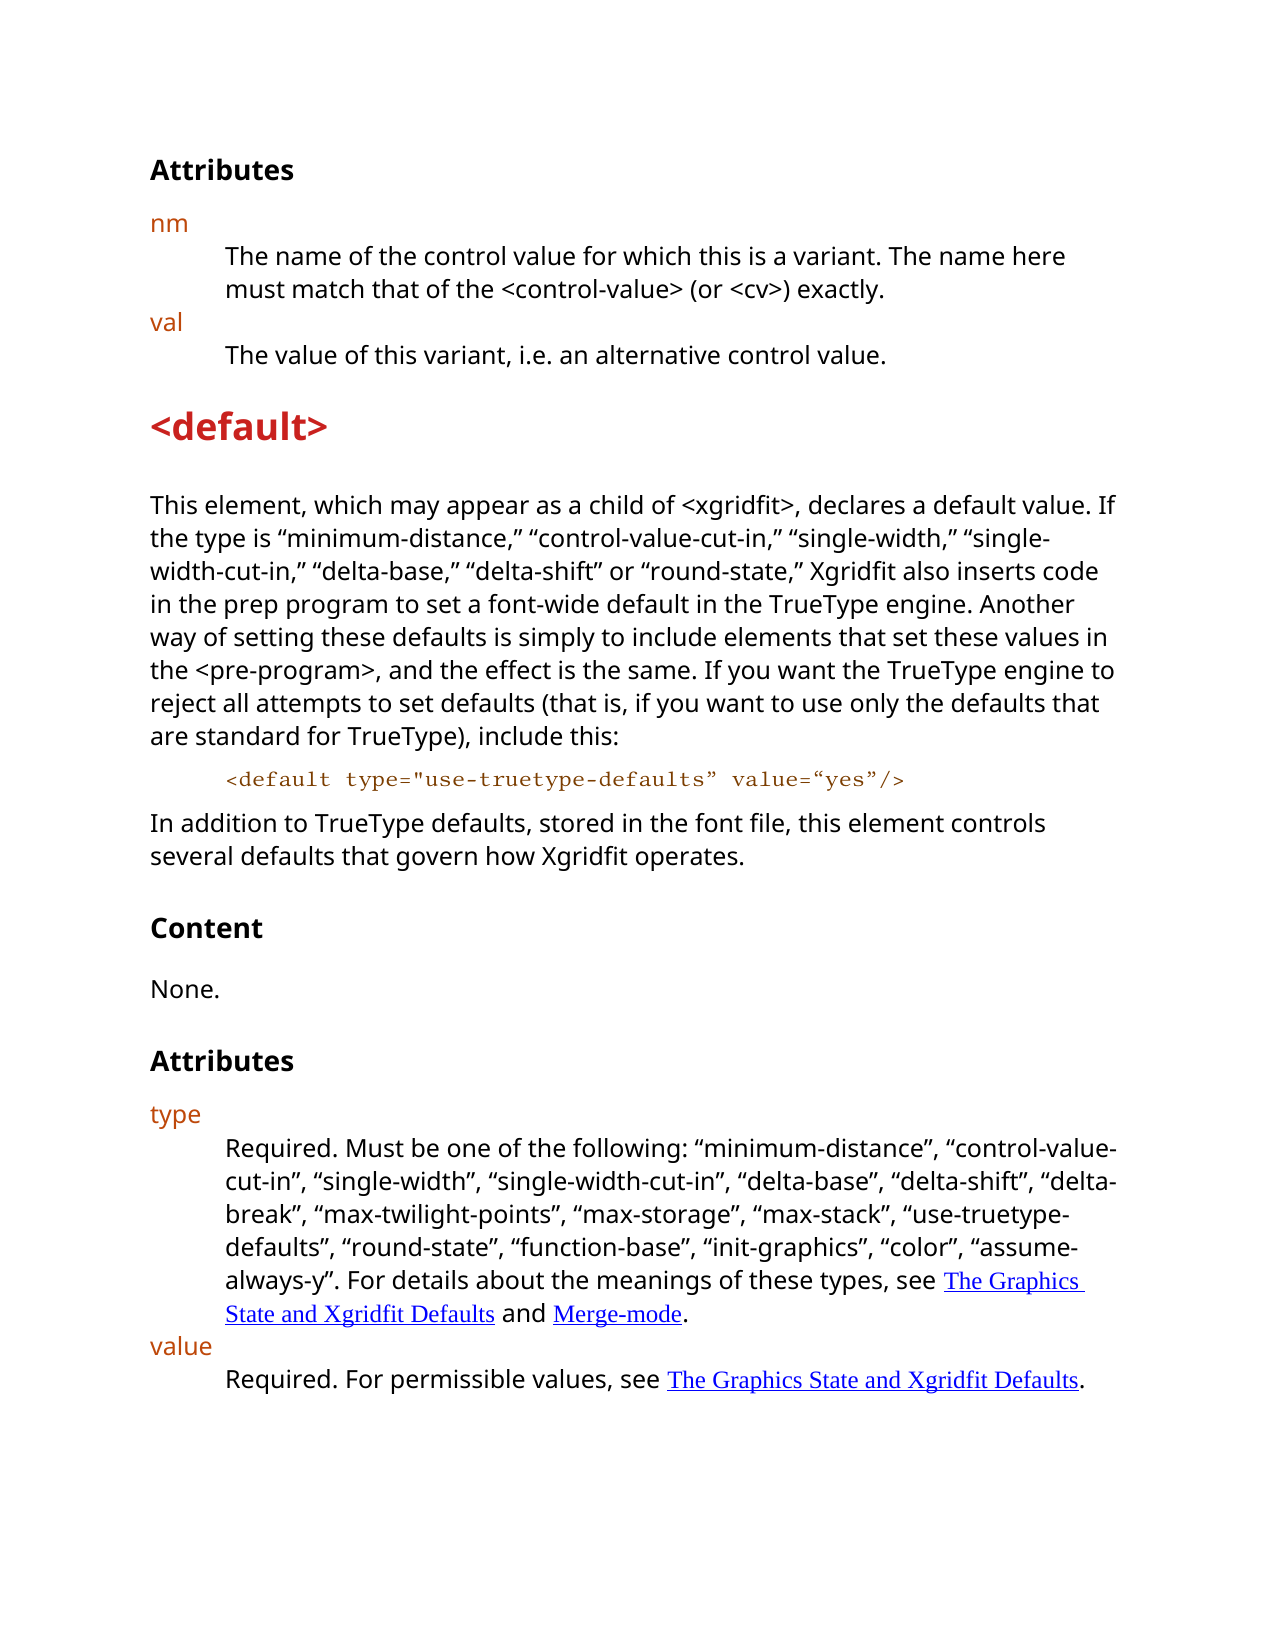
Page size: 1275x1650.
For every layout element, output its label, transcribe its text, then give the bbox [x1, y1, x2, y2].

text None. [150, 972, 1125, 1005]
text Required. Must be one of the following: “minimum-distance”, “control-value-cut-in”, “single-width”, “single-width-cut-in”, “delta-base”, “delta-shift”, “delta-break”, “max-twilight-points”, “max-storage”, “max-stack”, “use-truetype-defaults”, “round-state”, “function-base”, “init-graphics”, “color”, “assume-always-y”. For details about the meanings of these types, see The Graphics State and Xgridfit Defaults and Merge-mode. [225, 1131, 1125, 1329]
subtitle Attributes [150, 1041, 1125, 1079]
text type [150, 1098, 1125, 1131]
text The name of the control value for which this is a variant. The name here must match that of the <control-value> (or <cv>) exactly. [225, 239, 1125, 305]
text val [150, 305, 1125, 338]
text Required. For permissible values, see The Graphics State and Xgridfit Defaults. [225, 1362, 1125, 1395]
text nm [150, 206, 1125, 239]
text <default type="use-truetype-defaults” value=“yes”/> [225, 767, 1125, 791]
text The value of this variant, i.e. an alternative control value. [225, 338, 1125, 371]
subtitle Attributes [150, 150, 1125, 188]
text In addition to TrueType defaults, stored in the font file, this element controls several defaults that govern how Xgridfit operates. [150, 806, 1125, 872]
text This element, which may appear as a child of <xgridfit>, declares a default value. If the type is “minimum-distance,” “control-value-cut-in,” “single-width,” “single-width-cut-in,” “delta-base,” “delta-shift” or “round-state,” Xgridfit also inserts code in the prep program to set a font-wide default in the TrueType engine. Another way of setting these defaults is simply to include elements that set these values in the <pre-program>, and the effect is the same. If you want the TrueType engine to reject all attempts to set defaults (that is, if you want to use only the defaults that are standard for TrueType), include this: [150, 488, 1125, 752]
subtitle <default> [150, 401, 1125, 452]
subtitle Content [150, 908, 1125, 947]
text value [150, 1329, 1125, 1362]
